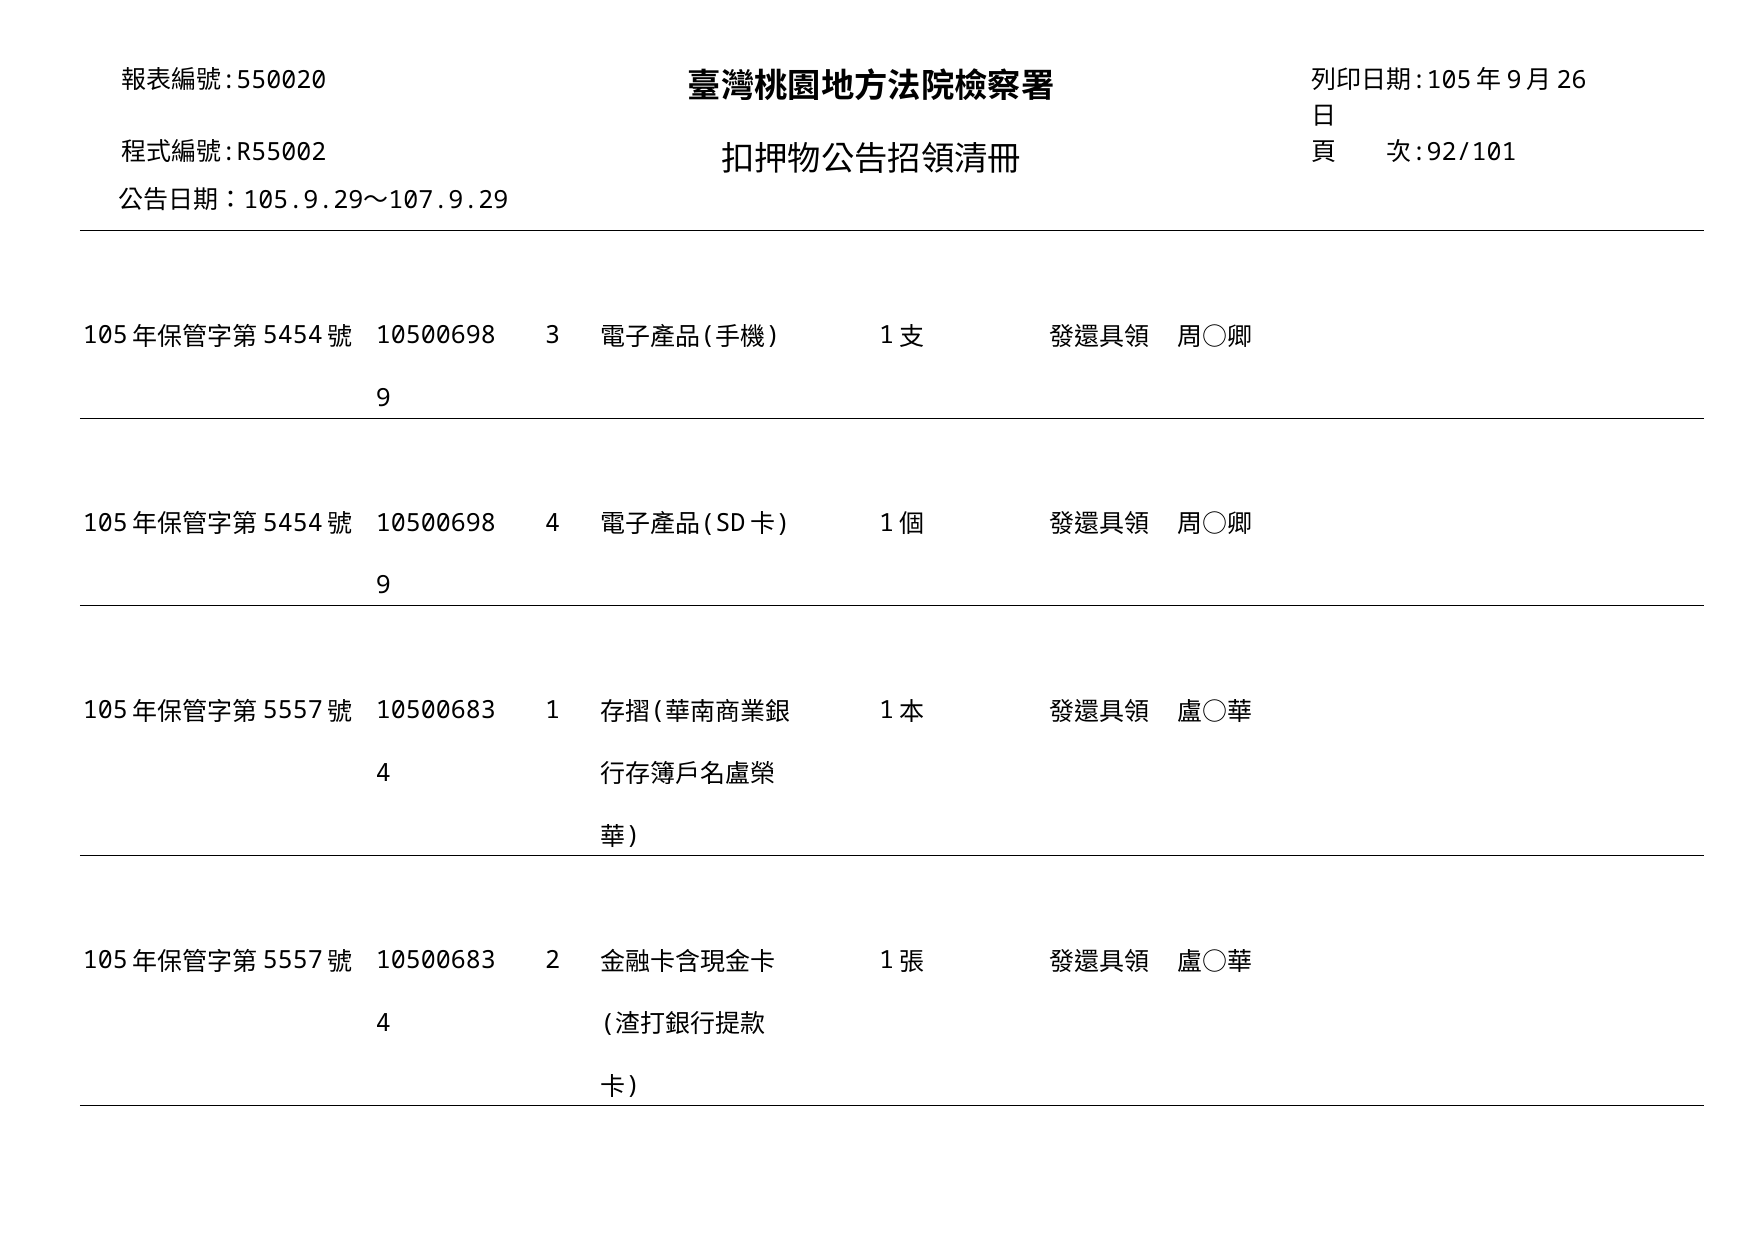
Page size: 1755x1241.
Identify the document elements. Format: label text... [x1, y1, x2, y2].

table_cell 105年保管字第5557號 [80, 606, 373, 855]
table_cell 105006989 [373, 231, 507, 417]
table_cell 105年保管字第5454號 [80, 419, 373, 605]
table_cell 1個 [808, 419, 927, 605]
table_cell [1575, 606, 1704, 855]
table_cell 發還具領 [1046, 606, 1175, 855]
table_cell 4 [507, 419, 597, 605]
table_cell 發還具領 [1046, 419, 1175, 605]
table_cell 電子產品(手機) [597, 231, 807, 417]
table_cell 105006834 [373, 856, 507, 1105]
table_cell 盧○華 [1175, 856, 1317, 1105]
table_cell [1575, 856, 1704, 1105]
table_cell 2 [507, 856, 597, 1105]
table_cell 1支 [808, 231, 927, 417]
table_cell [1317, 856, 1575, 1105]
table_cell [1575, 419, 1704, 605]
table_cell [927, 606, 1046, 855]
table_cell 周○卿 [1175, 419, 1317, 605]
table_cell 存摺(華南商業銀行存簿戶名盧榮華) [597, 606, 807, 855]
table_cell [927, 856, 1046, 1105]
table_cell 周○卿 [1175, 231, 1317, 417]
table_cell 1張 [808, 856, 927, 1105]
table_cell [927, 419, 1046, 605]
table_cell 105006834 [373, 606, 507, 855]
table_cell 發還具領 [1046, 231, 1175, 417]
table_cell 盧○華 [1175, 606, 1317, 855]
table_cell 105年保管字第5557號 [80, 856, 373, 1105]
table_cell 1本 [808, 606, 927, 855]
table_cell [1317, 606, 1575, 855]
table_cell [927, 231, 1046, 417]
table_cell 3 [507, 231, 597, 417]
table_cell 1 [507, 606, 597, 855]
table_cell 105年保管字第5454號 [80, 231, 373, 417]
table_cell 電子產品(SD卡) [597, 419, 807, 605]
table_cell [1317, 231, 1575, 417]
table_cell [1575, 231, 1704, 417]
table_cell [1317, 419, 1575, 605]
table_cell 105006989 [373, 419, 507, 605]
table_cell 金融卡含現金卡(渣打銀行提款卡) [597, 856, 807, 1105]
table_cell 發還具領 [1046, 856, 1175, 1105]
